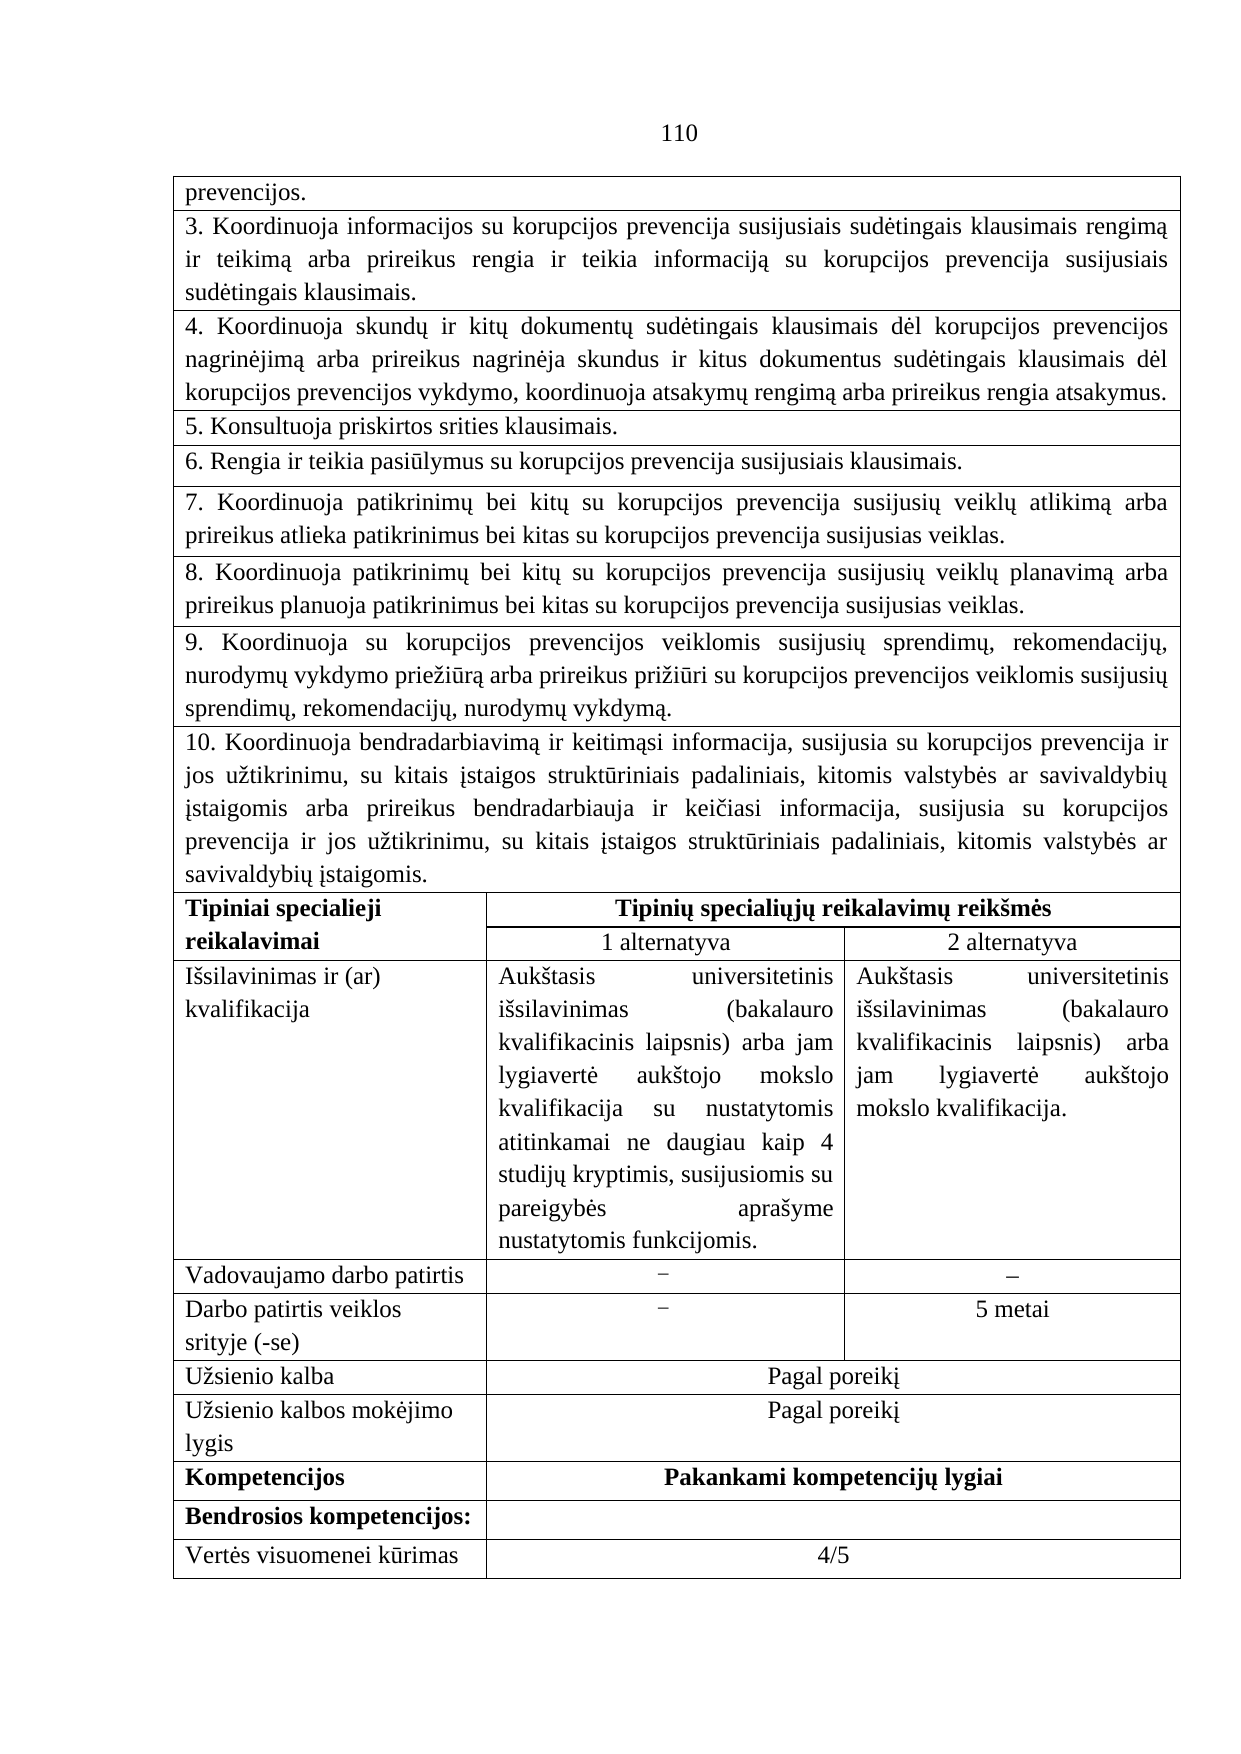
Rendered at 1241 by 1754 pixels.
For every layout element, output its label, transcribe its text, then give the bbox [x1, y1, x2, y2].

table_cell Aukštasis universitetinis išsilavinimas (bakalauro kvalifikacinis laipsnis) arba jam lygiavertė aukštojo mokslo kvalifikacija. [845, 961, 1180, 1259]
table_cell 3. Koordinuoja informacijos su korupcijos prevencija susijusiais sudėtingais klausimais rengimą ir teikimą arba prireikus rengia ir teikia informaciją su korupcijos prevencija susijusiais sudėtingais klausimais. [174, 211, 1180, 310]
table_cell – [845, 1260, 1180, 1293]
table_cell Aukštasis universitetinis išsilavinimas (bakalauro kvalifikacinis laipsnis) arba jam lygiavertė aukštojo mokslo kvalifikacija su nustatytomis atitinkamai ne daugiau kaip 4 studijų kryptimis, susijusiomis su pareigybės aprašyme nustatytomis funkcijomis. [487, 961, 844, 1259]
table_cell Užsienio kalbos mokėjimo lygis [174, 1395, 486, 1461]
table_cell Tipiniai specialieji reikalavimai [174, 893, 486, 960]
table_cell 2 alternatyva [845, 928, 1180, 960]
table_cell Pakankami kompetencijų lygiai [487, 1462, 1180, 1500]
table_cell Tipinių specialiųjų reikalavimų reikšmės [487, 893, 1180, 926]
table_cell Pagal poreikį [487, 1361, 1180, 1394]
table_cell Kompetencijos [174, 1462, 486, 1500]
table_cell 4/5 [487, 1540, 1180, 1578]
table_cell 8. Koordinuoja patikrinimų bei kitų su korupcijos prevencija susijusių veiklų planavimą arba prireikus planuoja patikrinimus bei kitas su korupcijos prevencija susijusias veiklas. [174, 557, 1180, 626]
table_cell 5 metai [845, 1294, 1180, 1360]
table_cell 7. Koordinuoja patikrinimų bei kitų su korupcijos prevencija susijusių veiklų atlikimą arba prireikus atlieka patikrinimus bei kitas su korupcijos prevencija susijusias veiklas. [174, 487, 1180, 556]
table_cell 6. Rengia ir teikia pasiūlymus su korupcijos prevencija susijusiais klausimais. [174, 446, 1180, 486]
table_cell Vertės visuomenei kūrimas [174, 1540, 486, 1578]
table_cell – [487, 1294, 844, 1360]
table_cell Užsienio kalba [174, 1361, 486, 1394]
table_cell Išsilavinimas ir (ar) kvalifikacija [174, 961, 486, 1259]
table_cell – [487, 1260, 844, 1293]
table_cell 10. Koordinuoja bendradarbiavimą ir keitimąsi informacija, susijusia su korupcijos prevencija ir jos užtikrinimu, su kitais įstaigos struktūriniais padaliniais, kitomis valstybės ar savivaldybių įstaigomis arba prireikus bendradarbiauja ir keičiasi informacija, susijusia su korupcijos prevencija ir jos užtikrinimu, su kitais įstaigos struktūriniais padaliniais, kitomis valstybės ar savivaldybių įstaigomis. [174, 727, 1180, 892]
table_cell 1 alternatyva [487, 928, 844, 960]
table_cell Pagal poreikį [487, 1395, 1180, 1461]
table_cell Vadovaujamo darbo patirtis [174, 1260, 486, 1293]
table_cell 9. Koordinuoja su korupcijos prevencijos veiklomis susijusių sprendimų, rekomendacijų, nurodymų vykdymo priežiūrą arba prireikus prižiūri su korupcijos prevencijos veiklomis susijusių sprendimų, rekomendacijų, nurodymų vykdymą. [174, 627, 1180, 726]
table_cell 4. Koordinuoja skundų ir kitų dokumentų sudėtingais klausimais dėl korupcijos prevencijos nagrinėjimą arba prireikus nagrinėja skundus ir kitus dokumentus sudėtingais klausimais dėl korupcijos prevencijos vykdymo, koordinuoja atsakymų rengimą arba prireikus rengia atsakymus. [174, 311, 1180, 410]
table_cell Darbo patirtis veiklos srityje (-se) [174, 1294, 486, 1360]
table_cell 5. Konsultuoja priskirtos srities klausimais. [174, 411, 1180, 445]
table_cell prevencijos. [174, 177, 1180, 210]
table_cell Bendrosios kompetencijos: [174, 1501, 486, 1539]
table_cell [487, 1501, 1180, 1539]
